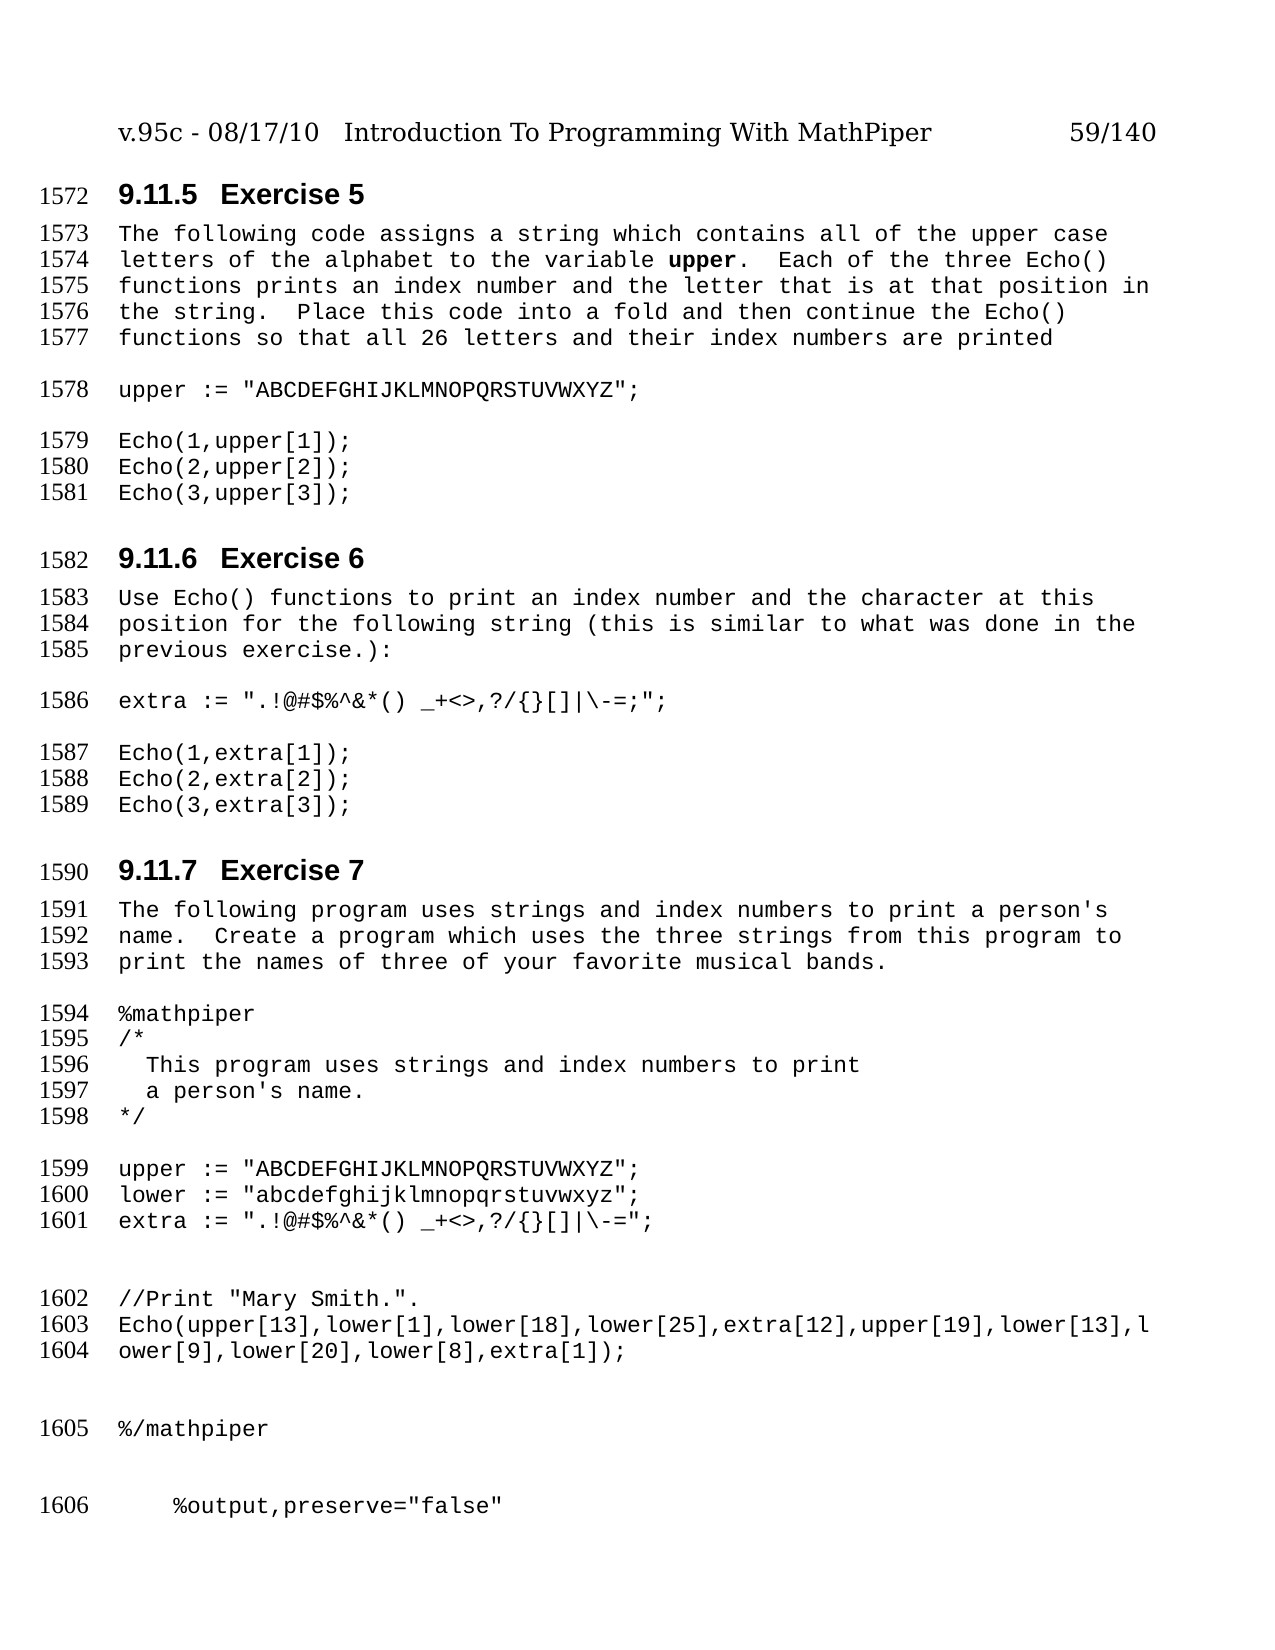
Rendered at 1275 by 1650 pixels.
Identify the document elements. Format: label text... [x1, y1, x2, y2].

text Echo(2,upper[2]); [118, 456, 1157, 482]
text %/mathpiper [118, 1417, 1157, 1443]
text extra := ".!@#$%^&*() _+<>,?/{}[]|\-=;"; [118, 690, 1157, 716]
subtitle Exercise 7 [118, 853, 1157, 886]
text /* [118, 1028, 1157, 1054]
text Echo(upper[13],lower[1],lower[18],lower[25],extra[12],upper[19],lower[13],lower[9],lower[20],lower[8],extra[1]); [118, 1313, 1157, 1365]
subtitle Exercise 6 [118, 541, 1157, 574]
text Echo(3,extra[3]); [118, 794, 1157, 819]
text Echo(1,upper[1]); [118, 430, 1157, 456]
text //Print "Mary Smith.". [118, 1287, 1157, 1313]
subtitle Exercise 5 [118, 177, 1157, 210]
text lower := "abcdefghijklmnopqrstuvwxyz"; [118, 1183, 1157, 1209]
text Echo(3,upper[3]); [118, 482, 1157, 508]
text %mathpiper [118, 1002, 1157, 1028]
text upper := "ABCDEFGHIJKLMNOPQRSTUVWXYZ"; [118, 1157, 1157, 1183]
text Echo(2,extra[2]); [118, 768, 1157, 794]
text The following code assigns a string which contains all of the upper case letters of the alphabet to the variable upper. Each of the three Echo() functions prints an index number and the letter that is at that position in the string. Place this code into a fold and then continue the Echo() functions so that all 26 letters and their index numbers are printed [118, 222, 1157, 352]
text Echo(1,extra[1]); [118, 742, 1157, 768]
text The following program uses strings and index numbers to print a person's name. Create a program which uses the three strings from this program to print the names of three of your favorite musical bands. [118, 898, 1157, 976]
text %output,preserve="false" [118, 1495, 1157, 1521]
text Use Echo() functions to print an index number and the character at this position for the following string (this is similar to what was done in the previous exercise.): [118, 586, 1157, 664]
text a person's name. [118, 1080, 1157, 1106]
text upper := "ABCDEFGHIJKLMNOPQRSTUVWXYZ"; [118, 378, 1157, 404]
text */ [118, 1106, 1157, 1132]
text extra := ".!@#$%^&*() _+<>,?/{}[]|\-="; [118, 1209, 1157, 1235]
text This program uses strings and index numbers to print [118, 1054, 1157, 1080]
